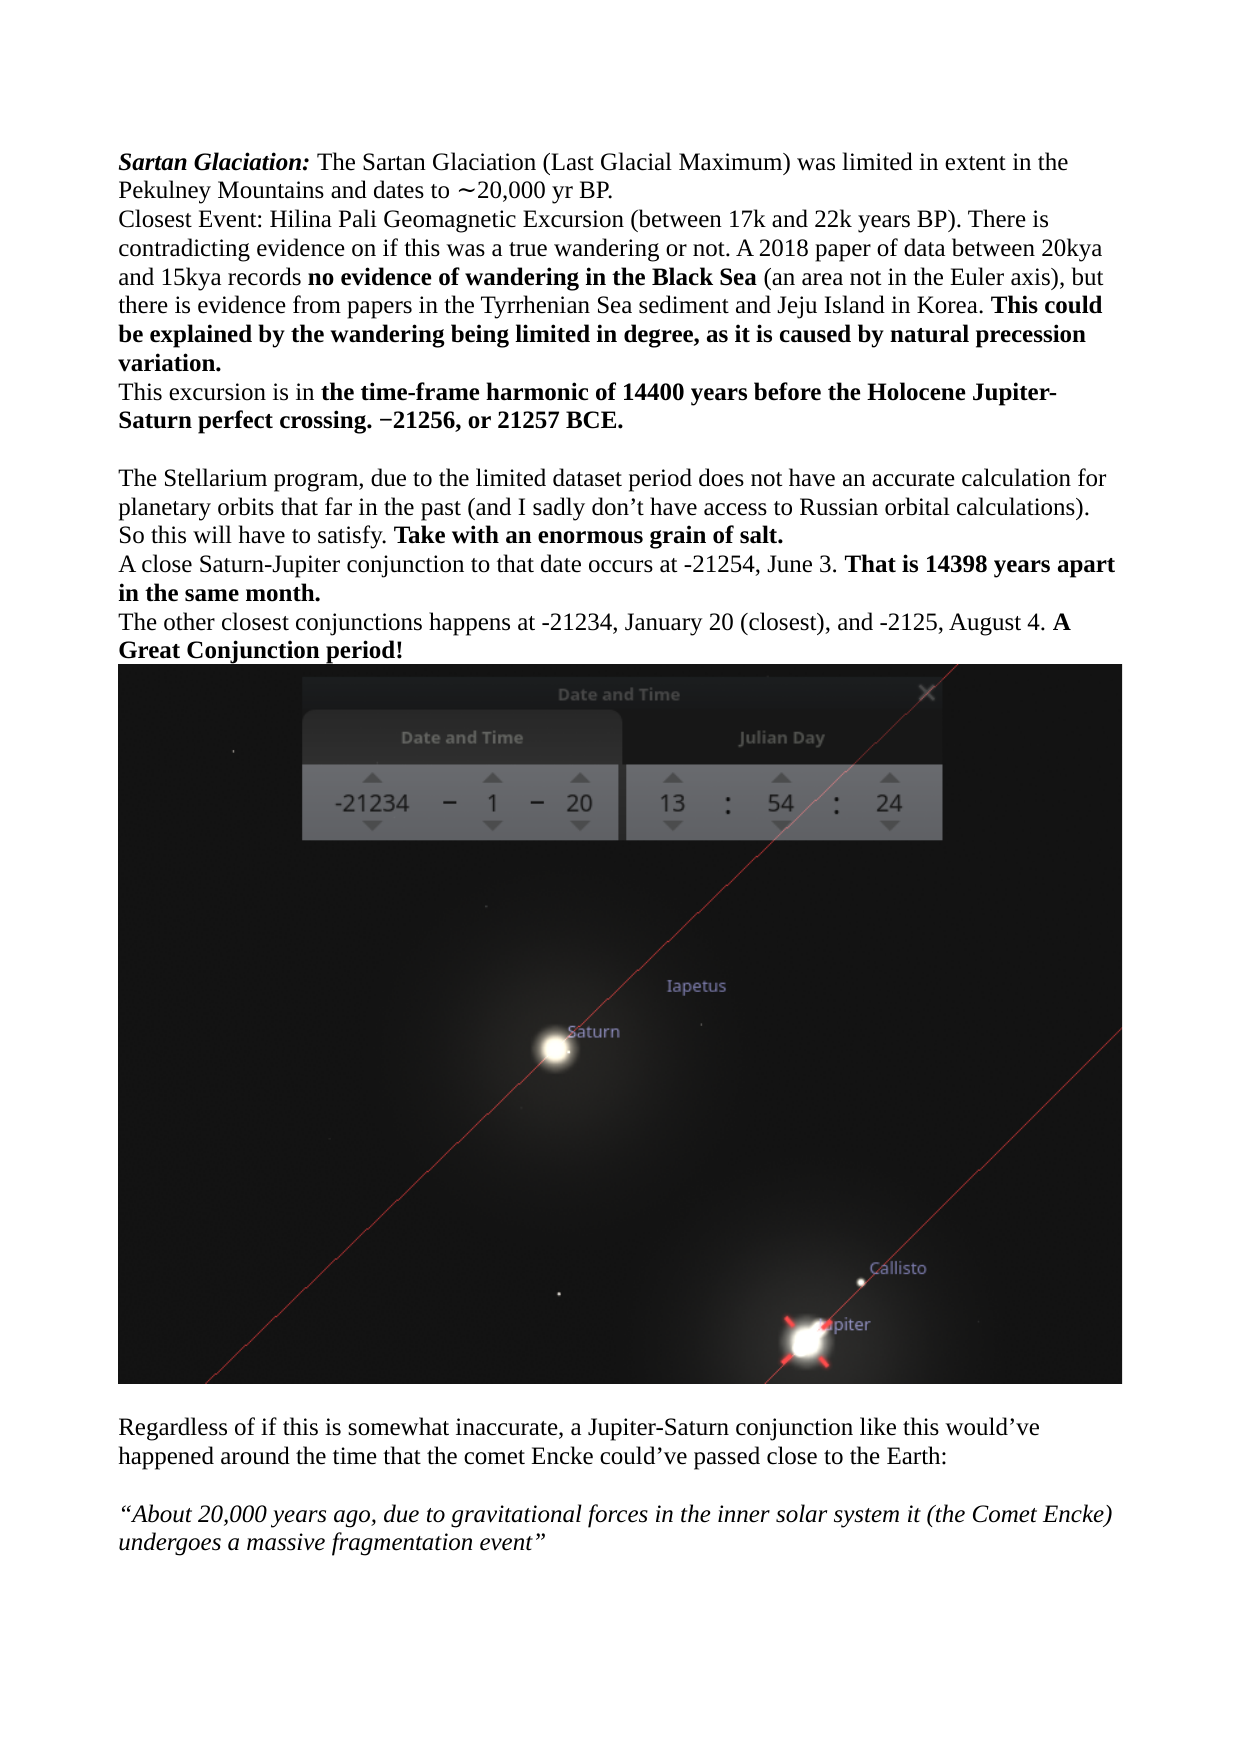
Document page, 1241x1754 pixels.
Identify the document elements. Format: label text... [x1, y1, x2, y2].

text Closest Event: Hilina Pali Geomagnetic Excursion (between 17k and 22k years BP). There is contradicting evidence on if this was a true wandering or not. A 2018 paper of data between 20kya and 15kya records no evidence of wandering in the Black Sea (an area not in the Euler axis), but there is evidence from papers in the Tyrrhenian Sea sediment and Jeju Island in Korea. This could be explained by the wandering being limited in degree, as it is caused by natural precession variation. [118, 204, 1122, 377]
text The other closest conjunctions happens at -21234, January 20 (closest), and -2125, August 4. A Great Conjunction period! [118, 607, 1122, 664]
text Regardless of if this is somewhat inaccurate, a Jupiter-Saturn conjunction like this would’ve happened around the time that the comet Encke could’ve passed close to the Earth: [118, 1412, 1122, 1470]
text “About 20,000 years ago, due to gravitational forces in the inner solar system it (the Comet Encke) undergoes a massive fragmentation event” [118, 1499, 1122, 1556]
text The Stellarium program, due to the limited dataset period does not have an accurate calculation for planetary orbits that far in the past (and I sadly don’t have access to Russian orbital calculations). So this will have to satisfy. Take with an enormous grain of salt. [118, 463, 1122, 549]
text This excursion is in the time-frame harmonic of 14400 years before the Holocene Jupiter-Saturn perfect crossing. −21256, or 21257 BCE. [118, 377, 1122, 434]
text A close Saturn-Jupiter conjunction to that date occurs at -21254, June 3. That is 14398 years apart in the same month. [118, 549, 1122, 607]
text Sartan Glaciation: The Sartan Glaciation (Last Glacial Maximum) was limited in extent in the Pekulney Mountains and dates to ∼20,000 yr BP. [118, 147, 1122, 204]
picture [118, 664, 1123, 1384]
